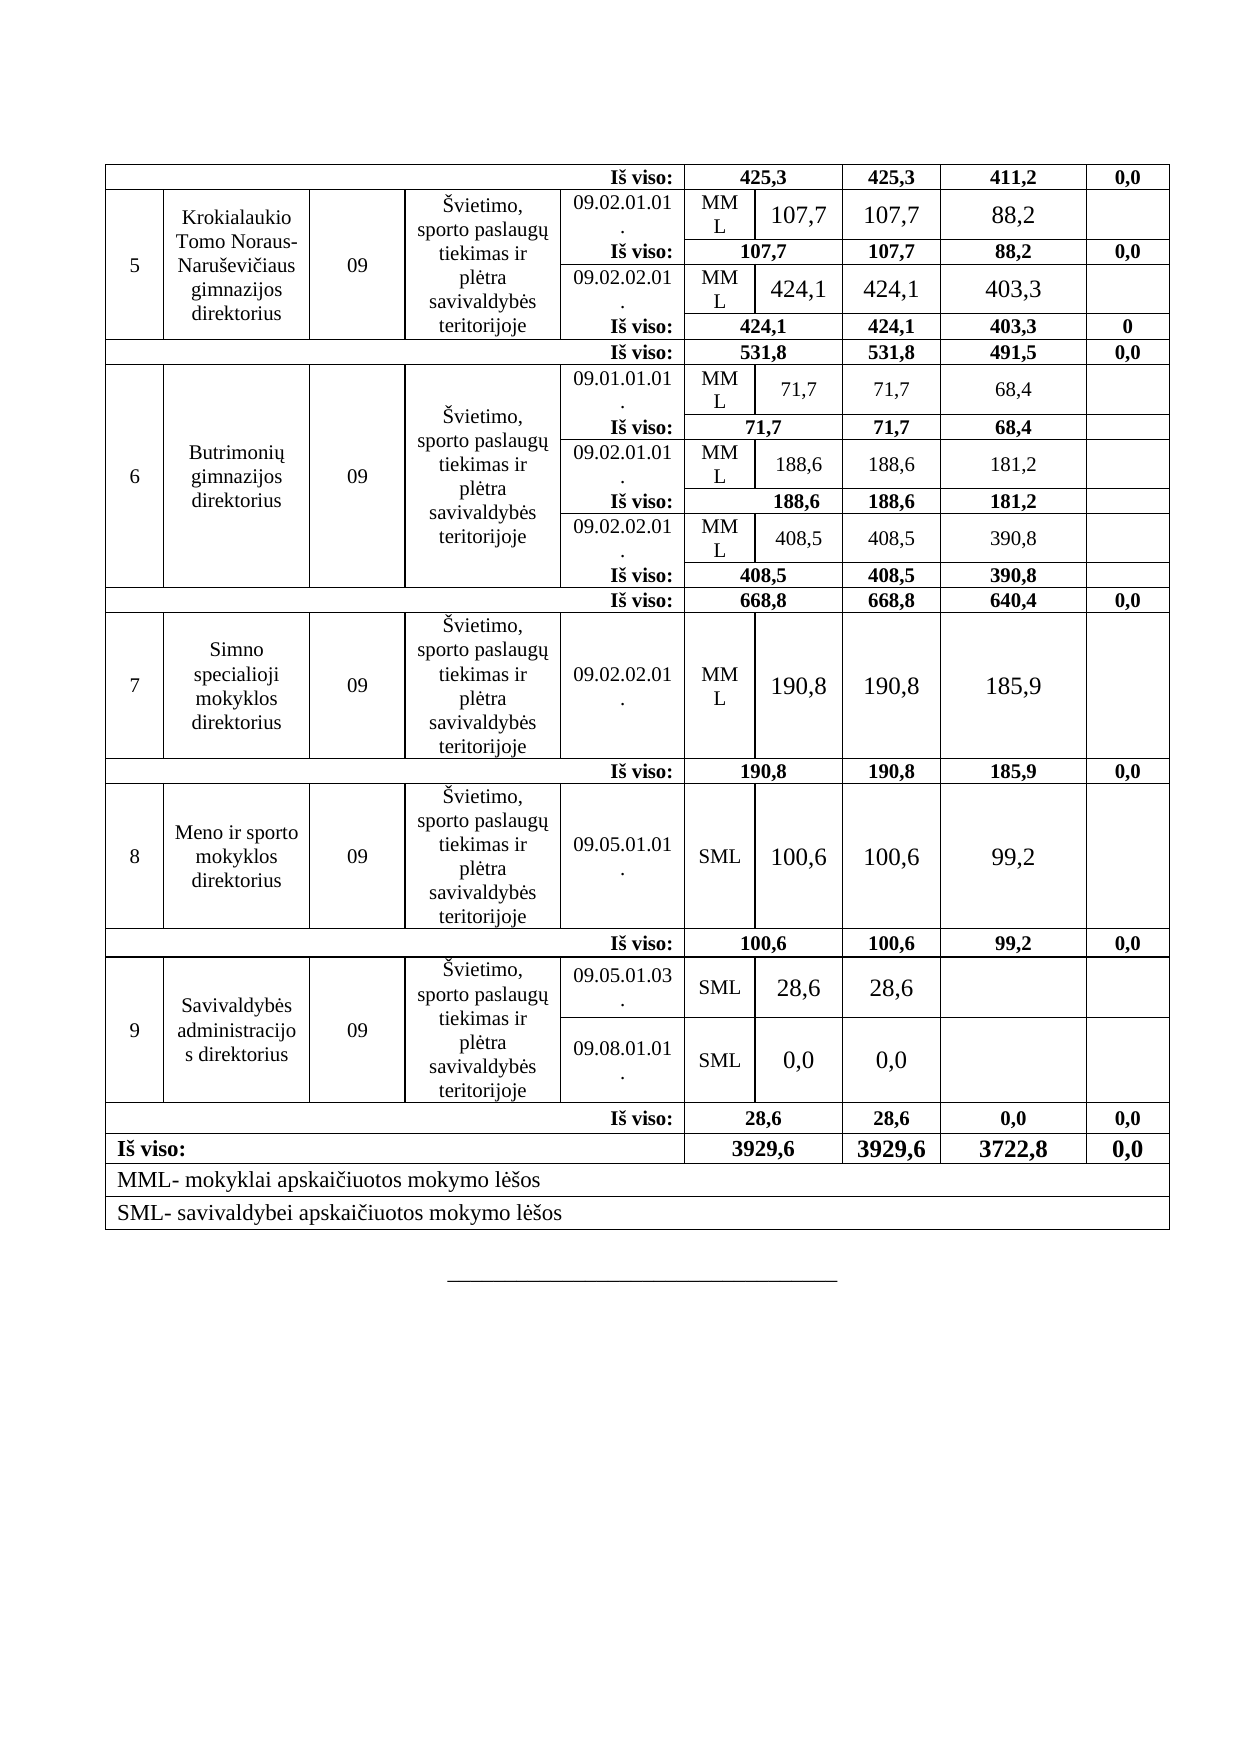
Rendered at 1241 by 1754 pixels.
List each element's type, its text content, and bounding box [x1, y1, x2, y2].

table_cell 403,3 [941, 314, 1086, 339]
table_cell 68,4 [941, 415, 1086, 439]
table_cell [1170, 189, 1181, 238]
table_cell 668,8 [843, 588, 940, 612]
table_cell 107,7 [843, 190, 940, 238]
table_cell Iš viso: [106, 340, 684, 364]
table_cell 71,7 [756, 365, 842, 413]
table_cell Meno ir sporto mokyklos direktorius [164, 784, 309, 928]
table_cell [1170, 414, 1181, 439]
table_cell 09 [310, 190, 404, 339]
table_cell [941, 958, 1086, 1017]
table_cell [1170, 1102, 1181, 1133]
table_cell 425,3 [843, 165, 940, 189]
table_cell Iš viso: [106, 165, 684, 189]
table_cell Švietimo, sporto paslaugų tiekimas ir plėtra savivaldybės teritorijoje [406, 190, 560, 339]
table_cell [1170, 313, 1181, 339]
table_cell 0,0 [1087, 240, 1169, 263]
table_cell 09.08.01.01. [561, 1018, 684, 1102]
table_cell [1087, 190, 1169, 238]
table_cell [1087, 1018, 1169, 1102]
table_cell 0,0 [756, 1018, 842, 1102]
table_cell Iš viso: [561, 562, 684, 587]
table_cell [1087, 784, 1169, 928]
table_cell MML [685, 514, 754, 562]
table_cell MML [685, 613, 754, 758]
table_cell 188,6 [843, 489, 940, 513]
table_cell 0,0 [1087, 929, 1169, 956]
table_cell 09.02.02.01. [561, 514, 684, 562]
table_cell 09.02.01.01. [561, 440, 684, 488]
table_cell 09 [310, 784, 404, 928]
table_cell Iš viso: [106, 759, 684, 783]
table_cell [1170, 339, 1181, 364]
table_cell 424,1 [756, 265, 842, 313]
table_cell 0,0 [1087, 1103, 1169, 1133]
table_cell Iš viso: [106, 929, 684, 956]
table_cell [1170, 956, 1181, 1017]
table_cell 491,5 [941, 340, 1086, 364]
table_cell MML- mokyklai apskaičiuotos mokymo lėšos [106, 1164, 1169, 1196]
table_cell 390,8 [941, 514, 1086, 562]
table_cell 188,6 [756, 440, 842, 488]
table_cell [1170, 1133, 1181, 1163]
table_cell 99,2 [941, 784, 1086, 928]
table_cell 09 [310, 958, 404, 1102]
table_cell 185,9 [941, 613, 1086, 758]
table_cell 424,1 [843, 265, 940, 313]
table_cell 100,6 [685, 929, 842, 956]
table_cell [1087, 958, 1169, 1017]
table_cell 424,1 [843, 314, 940, 339]
table_cell 188,6 [685, 489, 842, 513]
table_cell 100,6 [843, 784, 940, 928]
table_cell SML- savivaldybei apskaičiuotos mokymo lėšos [106, 1197, 1169, 1228]
table_cell 28,6 [843, 1103, 940, 1133]
table_cell 640,4 [941, 588, 1086, 612]
table_cell 0 [1087, 314, 1169, 339]
table_cell 28,6 [756, 958, 842, 1017]
table_cell 09.01.01.01. [561, 365, 684, 413]
table_cell 0,0 [843, 1018, 940, 1102]
table_cell 107,7 [843, 240, 940, 263]
table_cell 7 [106, 613, 163, 758]
table_cell [1170, 928, 1181, 956]
table_cell 71,7 [685, 415, 842, 439]
table_cell 107,7 [685, 240, 842, 263]
table_cell 403,3 [941, 265, 1086, 313]
table_cell 408,5 [756, 514, 842, 562]
table_cell SML [685, 1018, 754, 1102]
table_cell SML [685, 784, 754, 928]
table_cell 190,8 [843, 613, 940, 758]
table_cell 68,4 [941, 365, 1086, 413]
table_cell 190,8 [843, 759, 940, 783]
table_cell [1087, 489, 1169, 513]
table_cell 425,3 [685, 165, 842, 189]
table_cell 71,7 [843, 415, 940, 439]
table_cell [1170, 364, 1181, 413]
table_cell Švietimo, sporto paslaugų tiekimas ir plėtra savivaldybės teritorijoje [406, 613, 560, 758]
table_cell [1170, 587, 1181, 612]
table_cell 531,8 [685, 340, 842, 364]
table_cell 09.05.01.03. [561, 958, 684, 1017]
table_cell [1170, 562, 1181, 587]
table_cell [1087, 514, 1169, 562]
table_cell [1170, 612, 1181, 758]
table_cell 88,2 [941, 190, 1086, 238]
table_cell 71,7 [843, 365, 940, 413]
table_cell [1170, 1163, 1181, 1196]
table_cell 09 [310, 365, 404, 587]
table_cell Švietimo, sporto paslaugų tiekimas ir plėtra savivaldybės teritorijoje [406, 958, 560, 1102]
table_cell 531,8 [843, 340, 940, 364]
table_cell 28,6 [843, 958, 940, 1017]
table_cell 0,0 [1087, 165, 1169, 189]
table_cell 181,2 [941, 489, 1086, 513]
table_cell Iš viso: [106, 588, 684, 612]
table_cell SML [685, 958, 754, 1017]
table_cell [1170, 488, 1181, 513]
table_cell 0,0 [941, 1103, 1086, 1133]
table_cell Iš viso: [561, 313, 684, 339]
table_cell [1087, 265, 1169, 313]
table_cell 188,6 [843, 440, 940, 488]
table_cell 3929,6 [843, 1134, 940, 1163]
table_cell 8 [106, 784, 163, 928]
table_cell 181,2 [941, 440, 1086, 488]
table_cell [1087, 613, 1169, 758]
table_cell 408,5 [843, 563, 940, 587]
table_cell 100,6 [756, 784, 842, 928]
table_cell 88,2 [941, 240, 1086, 263]
table_cell 0,0 [1087, 759, 1169, 783]
table_cell 100,6 [843, 929, 940, 956]
table_cell [1170, 239, 1181, 263]
table_cell 424,1 [685, 314, 842, 339]
table_cell [941, 1018, 1086, 1102]
table_cell Iš viso: [561, 488, 684, 513]
table_cell Švietimo, sporto paslaugų tiekimas ir plėtra savivaldybės teritorijoje [406, 365, 560, 587]
table_cell 668,8 [685, 588, 842, 612]
table_cell Krokialaukio Tomo Noraus-Naruševičiaus gimnazijos direktorius [164, 190, 309, 339]
table_cell [1087, 415, 1169, 439]
table_cell 390,8 [941, 563, 1086, 587]
table_cell [1170, 1196, 1181, 1228]
table_cell 9 [106, 958, 163, 1102]
table_cell 0,0 [1087, 340, 1169, 364]
table_cell 107,7 [756, 190, 842, 238]
table_cell 99,2 [941, 929, 1086, 956]
table_cell Iš viso: [106, 1103, 684, 1133]
table_cell 408,5 [685, 563, 842, 587]
table_cell MML [685, 190, 754, 238]
table_cell Savivaldybės administracijos direktorius [164, 958, 309, 1102]
table_cell MML [685, 440, 754, 488]
table_cell 6 [106, 365, 163, 587]
table_cell 3929,6 [685, 1134, 842, 1163]
table_cell [1087, 440, 1169, 488]
table_cell [1170, 783, 1181, 928]
table_cell [1170, 439, 1181, 488]
table_cell 28,6 [685, 1103, 842, 1133]
table_cell Simno specialioji mokyklos direktorius [164, 613, 309, 758]
table_cell 5 [106, 190, 163, 339]
table_cell 09 [310, 613, 404, 758]
table_cell [1170, 758, 1181, 783]
table_cell [1087, 563, 1169, 587]
table_cell 185,9 [941, 759, 1086, 783]
table_cell 408,5 [843, 514, 940, 562]
table_cell 0,0 [1087, 1134, 1169, 1163]
table_cell 09.02.02.01. [561, 613, 684, 758]
text __________________________________ [103, 1258, 1181, 1284]
table_cell 09.02.02.01. [561, 265, 684, 313]
table_cell Švietimo, sporto paslaugų tiekimas ir plėtra savivaldybės teritorijoje [406, 784, 560, 928]
table_cell 411,2 [941, 165, 1086, 189]
table_cell 190,8 [756, 613, 842, 758]
table_cell [1170, 264, 1181, 313]
table_cell 09.05.01.01. [561, 784, 684, 928]
table_cell [1087, 365, 1169, 413]
table_cell Iš viso: [561, 239, 684, 263]
table_cell 3722,8 [941, 1134, 1086, 1163]
table_cell 0,0 [1087, 588, 1169, 612]
table_cell MML [685, 265, 754, 313]
table_cell MML [685, 365, 754, 413]
table_cell Iš viso: [561, 414, 684, 439]
table_cell 09.02.01.01. [561, 190, 684, 238]
table_cell [1170, 164, 1181, 189]
table_cell [1170, 513, 1181, 562]
table_cell Butrimonių gimnazijos direktorius [164, 365, 309, 587]
table_cell 190,8 [685, 759, 842, 783]
table_cell [1170, 1017, 1181, 1102]
table_cell Iš viso: [106, 1134, 684, 1163]
